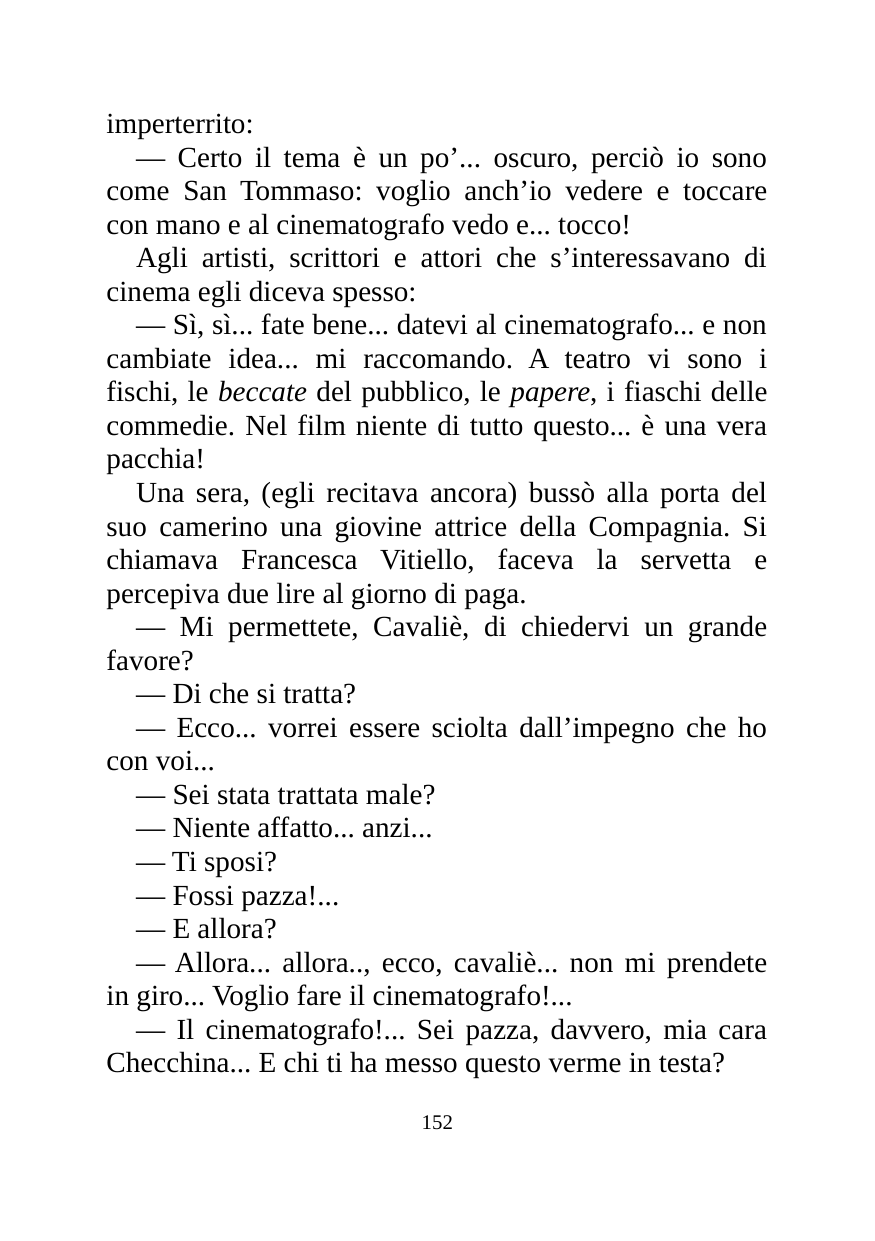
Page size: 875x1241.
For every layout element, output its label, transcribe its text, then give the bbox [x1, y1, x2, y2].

text — Certo il tema è un po’... oscuro, perciò io sono come San Tommaso: voglio anch’io vedere e toccare con mano e al cinematografo vedo e... tocco! [106, 140, 768, 240]
text — Niente affatto... anzi... [106, 811, 768, 844]
text — Allora... allora.., ecco, cavaliè... non mi prendete in giro... Voglio fare il cinematografo!... [106, 945, 768, 1012]
text — Ti sposi? [106, 844, 768, 878]
text imperterrito: [106, 106, 768, 140]
text — Mi permettete, Cavaliè, di chiedervi un grande favore? [106, 609, 768, 676]
text — Fossi pazza!... [106, 878, 768, 911]
text — Di che si tratta? [106, 676, 768, 710]
text — Ecco... vorrei essere sciolta dall’impegno che ho con voi... [106, 710, 768, 777]
text Una sera, (egli recitava ancora) bussò alla porta del suo camerino una giovine attrice della Compagnia. Si chiamava Francesca Vitiello, faceva la servetta e percepiva due lire al giorno di paga. [106, 475, 768, 609]
text Agli artisti, scrittori e attori che s’interessavano di cinema egli diceva spesso: [106, 240, 768, 307]
text — Sì, sì... fate bene... datevi al cinematografo... e non cambiate idea... mi raccomando. A teatro vi sono i fischi, le beccate del pubblico, le papere, i fiaschi delle commedie. Nel film niente di tutto questo... è una vera pacchia! [106, 307, 768, 475]
text — E allora? [106, 911, 768, 945]
text — Il cinematografo!... Sei pazza, davvero, mia cara Checchina... E chi ti ha messo questo verme in testa? [106, 1012, 768, 1079]
text — Sei stata trattata male? [106, 777, 768, 811]
